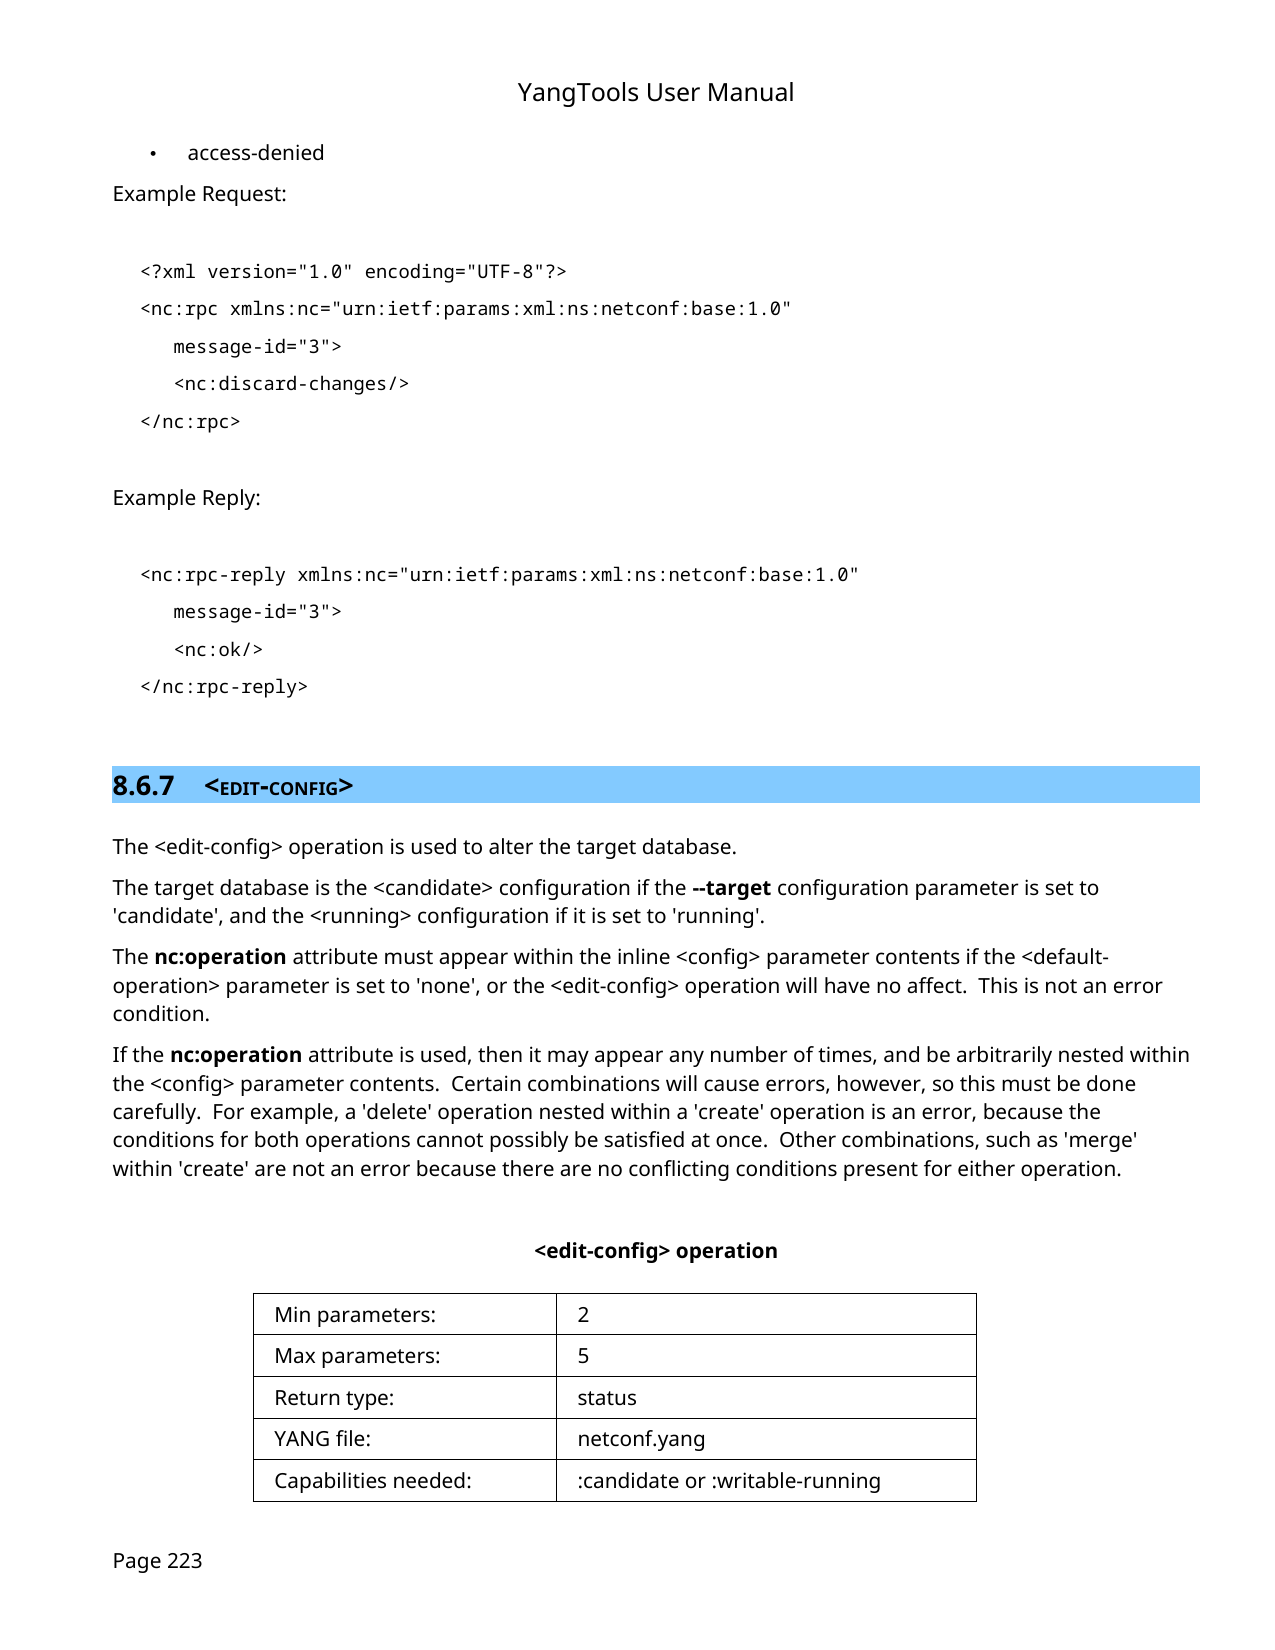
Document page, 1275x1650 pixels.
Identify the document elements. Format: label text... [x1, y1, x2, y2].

subtitle <edit-config> operation [127, 1236, 1185, 1264]
text The nc:operation attribute must appear within the inline <config> parameter contents if the <default-operation> parameter is set to 'none', or the <edit-config> operation will have no affect. This is not an error condition. [112, 942, 1200, 1028]
text message-id="3"> [139, 599, 1200, 624]
table_cell :candidate or :writable-running [557, 1460, 976, 1501]
text The target database is the <candidate> configuration if the --target configuration parameter is set to 'candidate', and the <running> configuration if it is set to 'running'. [112, 873, 1200, 930]
table_header 2 [557, 1294, 976, 1334]
table_cell status [557, 1377, 976, 1417]
table_cell Capabilities needed: [254, 1460, 556, 1501]
text <?xml version="1.0" encoding="UTF-8"?> [139, 258, 1200, 283]
text <nc:ok/> [139, 636, 1200, 662]
text <nc:rpc-reply xmlns:nc="urn:ietf:params:xml:ns:netconf:base:1.0" [139, 561, 1200, 587]
table_cell netconf.yang [557, 1419, 976, 1459]
subtitle <edit-config> [112, 766, 1200, 803]
table_header Min parameters: [254, 1294, 556, 1334]
text Example Reply: [112, 483, 1200, 511]
text If the nc:operation attribute is used, then it may appear any number of times, and be arbitrarily nested within the <config> parameter contents. Certain combinations will cause errors, however, so this must be done carefully. For example, a 'delete' operation nested within a 'create' operation is an error, because the conditions for both operations cannot possibly be satisfied at once. Other combinations, such as 'merge' within 'create' are not an error because there are no conflicting conditions present for either operation. [112, 1040, 1200, 1182]
text <nc:discard-changes/> [139, 370, 1200, 396]
text </nc:rpc-reply> [139, 674, 1200, 699]
table_cell Max parameters: [254, 1335, 556, 1376]
text Example Request: [112, 179, 1200, 208]
list access-denied [150, 138, 1200, 167]
text </nc:rpc> [139, 408, 1200, 433]
table_cell Return type: [254, 1377, 556, 1417]
text The <edit-config> operation is used to alter the target database. [112, 832, 1200, 861]
text message-id="3"> [139, 333, 1200, 358]
table_cell YANG file: [254, 1419, 556, 1459]
text <nc:rpc xmlns:nc="urn:ietf:params:xml:ns:netconf:base:1.0" [139, 295, 1200, 321]
table_cell 5 [557, 1335, 976, 1376]
